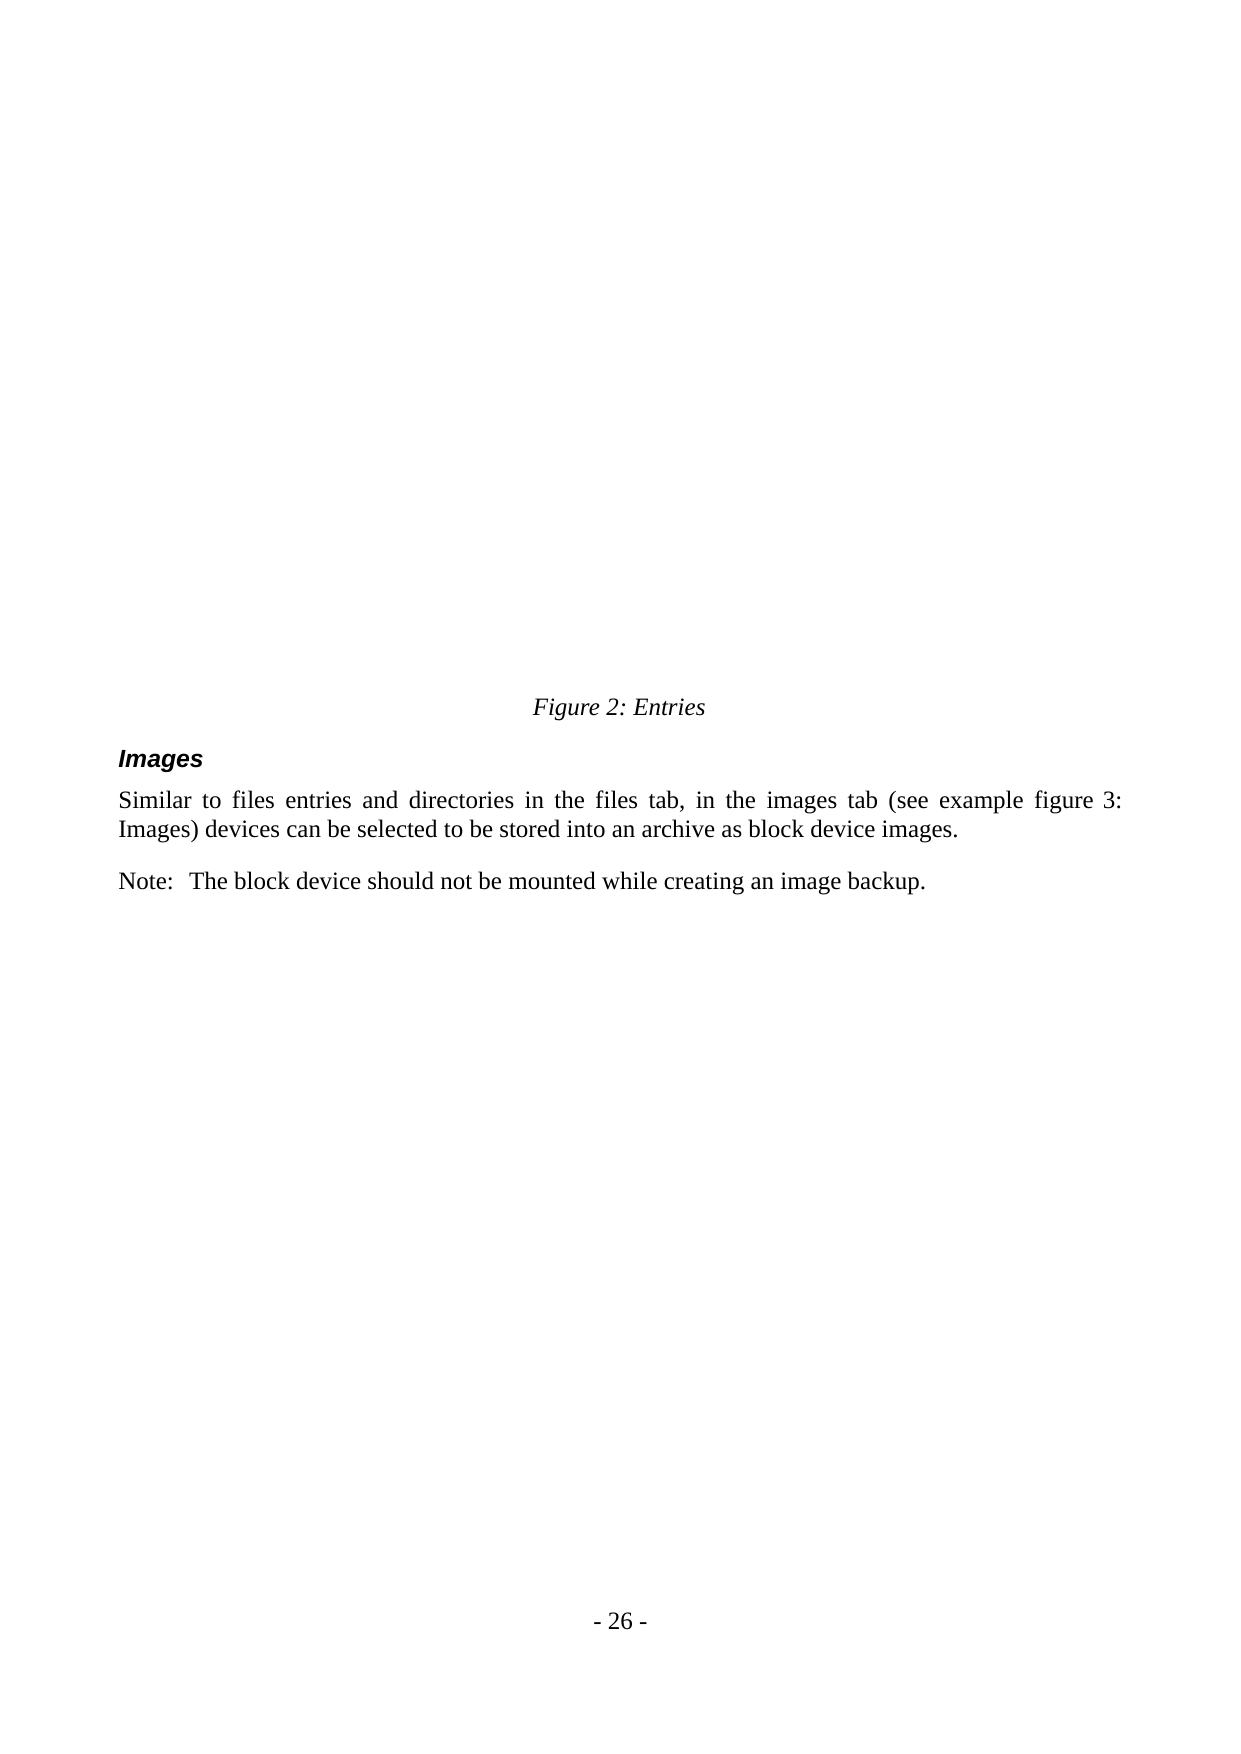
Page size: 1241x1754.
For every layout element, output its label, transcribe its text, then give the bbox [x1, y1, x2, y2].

text Note: The block device should not be mounted while creating an image backup. [118, 866, 1122, 895]
subtitle Images [118, 118, 1122, 773]
text Similar to files entries and directories in the files tab, in the images tab (see example figure 3: Images) devices can be selected to be stored into an archive as block device images. [118, 785, 1122, 843]
text Figure 2: Entries [291, 154, 949, 721]
